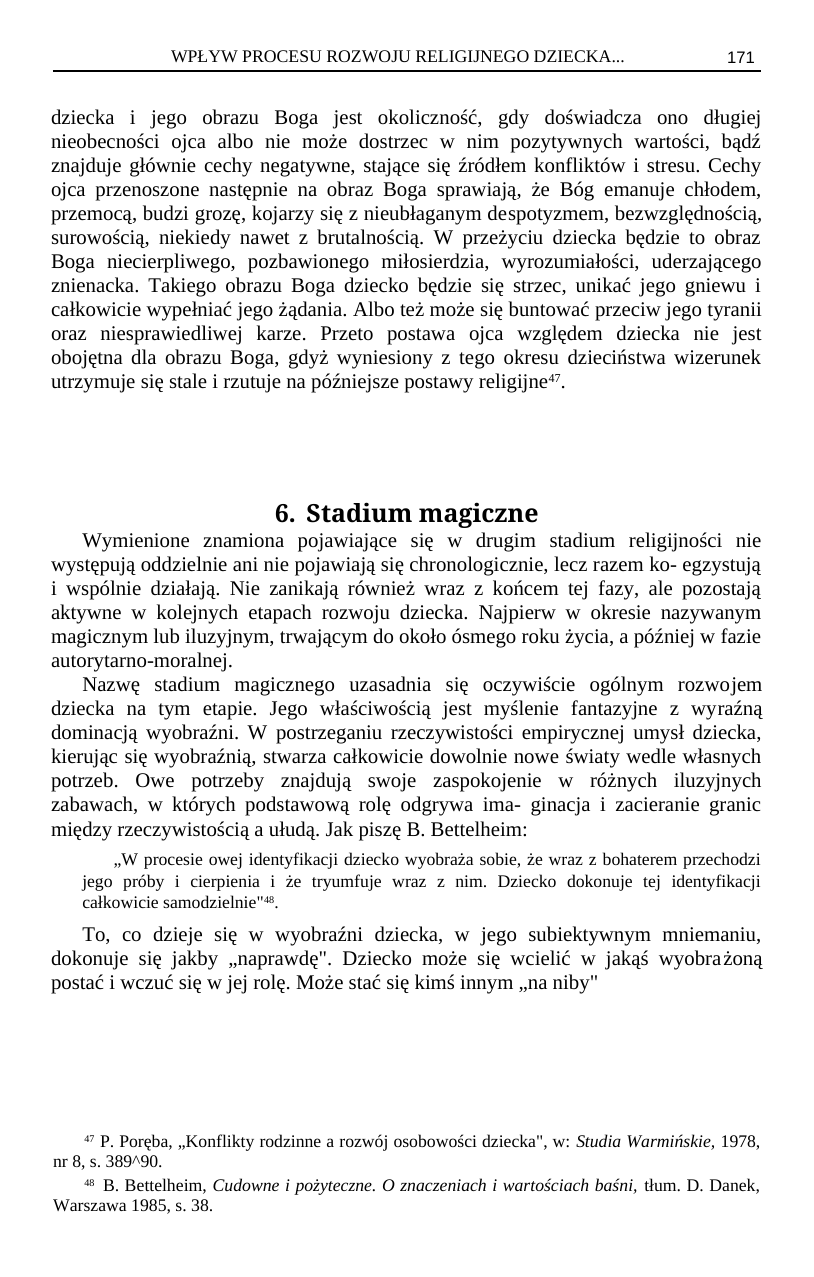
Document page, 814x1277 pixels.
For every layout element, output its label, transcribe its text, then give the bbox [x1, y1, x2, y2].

text WPŁYW PROCESU ROZWOJU RELIGIJNEGO DZIECKA... [171, 46, 642, 67]
text 48 B. Bettelheim, Cudowne i pożyteczne. O znaczeniach i wartościach baśni, tłum. D. Danek, Warszawa 1985, s. 38. [53, 1175, 760, 1215]
text Nazwę stadium magicznego uzasadnia się oczywiście ogólnym rozwo­jem dziecka na tym etapie. Jego właściwością jest myślenie fantazyjne z wy­raźną dominacją wyobraźni. W postrzeganiu rzeczywistości empirycznej umysł dziecka, kierując się wyobraźnią, stwarza całkowicie dowolnie nowe światy wedle własnych potrzeb. Owe potrzeby znajdują swoje zaspokojenie w różnych iluzyjnych zabawach, w których podstawową rolę odgrywa ima- ginacja i zacieranie granic między rzeczywistością a ułudą. Jak piszę B. Bettelheim: [51, 672, 762, 841]
text 171 [727, 48, 759, 67]
subtitle 6. Stadium magiczne [51, 503, 762, 528]
text dziecka i jego obrazu Boga jest okoliczność, gdy doświadcza ono długiej nieobecności ojca albo nie może dostrzec w nim pozytywnych wartości, bądź znajduje głównie cechy negatywne, stające się źródłem konfliktów i stresu. Cechy ojca przenoszone następnie na obraz Boga sprawiają, że Bóg emanuje chłodem, przemocą, budzi grozę, kojarzy się z nieubłaganym de­spotyzmem, bezwzględnością, surowością, niekiedy nawet z brutalnością. W przeżyciu dziecka będzie to obraz Boga niecierpliwego, pozbawionego miłosierdzia, wyrozumiałości, uderzającego znienacka. Takiego obrazu Boga dziecko będzie się strzec, unikać jego gniewu i całkowicie wypełniać jego żądania. Albo też może się buntować przeciw jego tyranii oraz niesprawie­dliwej karze. Przeto postawa ojca względem dziecka nie jest obojętna dla obrazu Boga, gdyż wyniesiony z tego okresu dzieciństwa wizerunek utrzy­muje się stale i rzutuje na późniejsze postawy religijne47. [51, 105, 762, 393]
text 47 P. Poręba, „Konflikty rodzinne a rozwój osobowości dziecka", w: Studia Warmińskie, 1978, nr 8, s. 389^90. [53, 1131, 760, 1171]
text „W procesie owej identyfikacji dziecko wyobraża sobie, że wraz z bohaterem przechodzi jego próby i cierpienia i że tryumfuje wraz z nim. Dziecko dokonuje tej identyfikacji całkowicie samodzielnie"48. [82, 849, 762, 912]
text Wymienione znamiona pojawiające się w drugim stadium religijności nie występują oddzielnie ani nie pojawiają się chronologicznie, lecz razem ko- egzystują i wspólnie działają. Nie zanikają również wraz z końcem tej fazy, ale pozostają aktywne w kolejnych etapach rozwoju dziecka. Najpierw w okresie nazywanym magicznym lub iluzyjnym, trwającym do około ósmego roku życia, a później w fazie autorytarno-moralnej. [51, 528, 762, 672]
text To, co dzieje się w wyobraźni dziecka, w jego subiektywnym mniemaniu, dokonuje się jakby „naprawdę". Dziecko może się wcielić w jakąś wyobra­żoną postać i wczuć się w jej rolę. Może stać się kimś innym „na niby" [51, 922, 762, 994]
